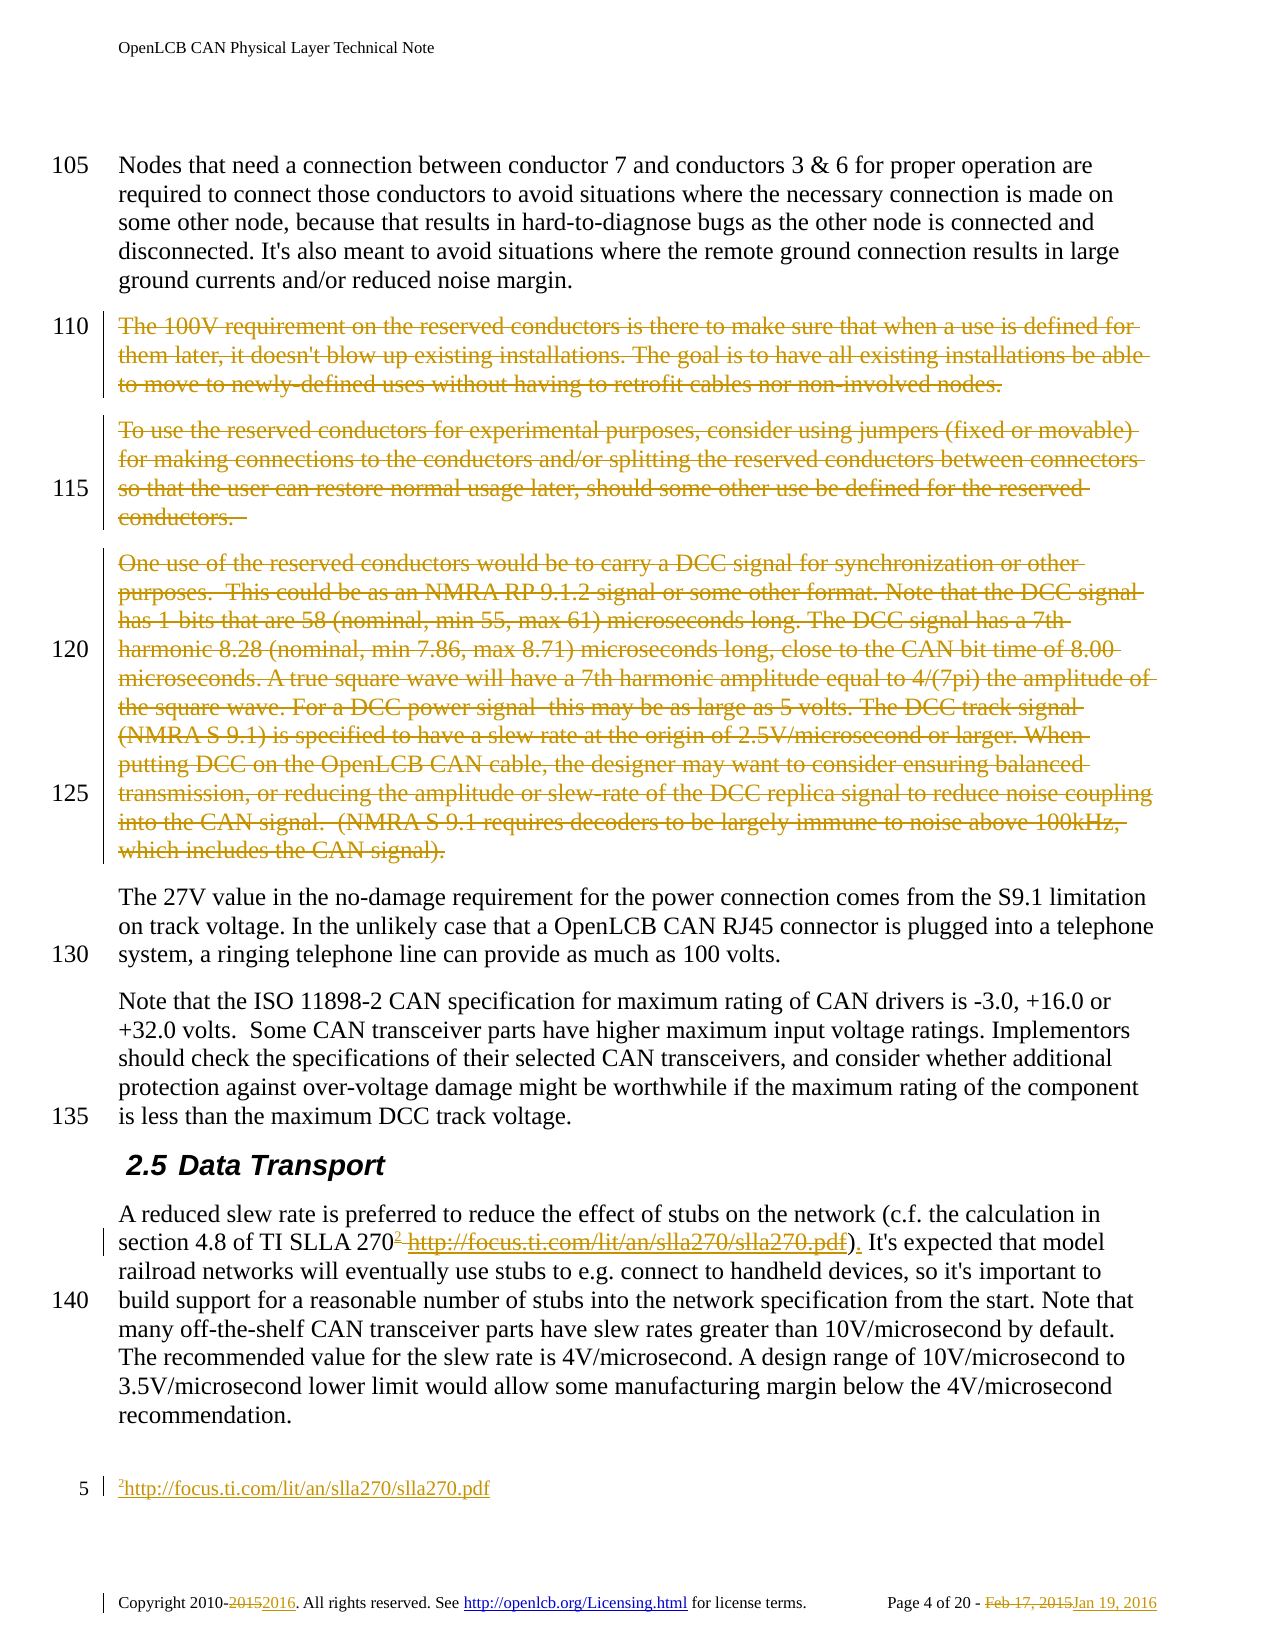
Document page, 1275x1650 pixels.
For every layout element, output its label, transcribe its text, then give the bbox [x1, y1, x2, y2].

subtitle Data Transport [118, 1147, 1157, 1181]
text http://focus.ti.com/lit/an/slla270/slla270.pdf [118, 1476, 1157, 1500]
text A reduced slew rate is preferred to reduce the effect of stubs on the network (c.f. the calculation in section 4.8 of TI SLLA 270). It's expected that model railroad networks will eventually use stubs to e.g. connect to handheld devices, so it's important to build support for a reasonable number of stubs into the network specification from the start. Note that many off-the-shelf CAN transceiver parts have slew rates greater than 10V/microsecond by default. The recommended value for the slew rate is 4V/microsecond. A design range of 10V/microsecond to 3.5V/microsecond lower limit would allow some manufacturing margin below the 4V/microsecond recommendation. [118, 1199, 1157, 1429]
text Note that the ISO 11898-2 CAN specification for maximum rating of CAN drivers is -3.0, +16.0 or +32.0 volts. Some CAN transceiver parts have higher maximum input voltage ratings. Implementors should check the specifications of their selected CAN transceivers, and consider whether additional protection against over-voltage damage might be worthwhile if the maximum rating of the component is less than the maximum DCC track voltage. [118, 986, 1157, 1130]
text The 27V value in the no-damage requirement for the power connection comes from the S9.1 limitation on track voltage. In the unlikely case that a OpenLCB CAN RJ45 connector is plugged into a telephone system, a ringing telephone line can provide as much as 100 volts. [118, 882, 1157, 968]
text Nodes that need a connection between conductor 7 and conductors 3 & 6 for proper operation are required to connect those conductors to avoid situations where the necessary connection is made on some other node, because that results in hard-to-diagnose bugs as the other node is connected and disconnected. It's also meant to avoid situations where the remote ground connection results in large ground currents and/or reduced noise margin. [118, 150, 1157, 294]
